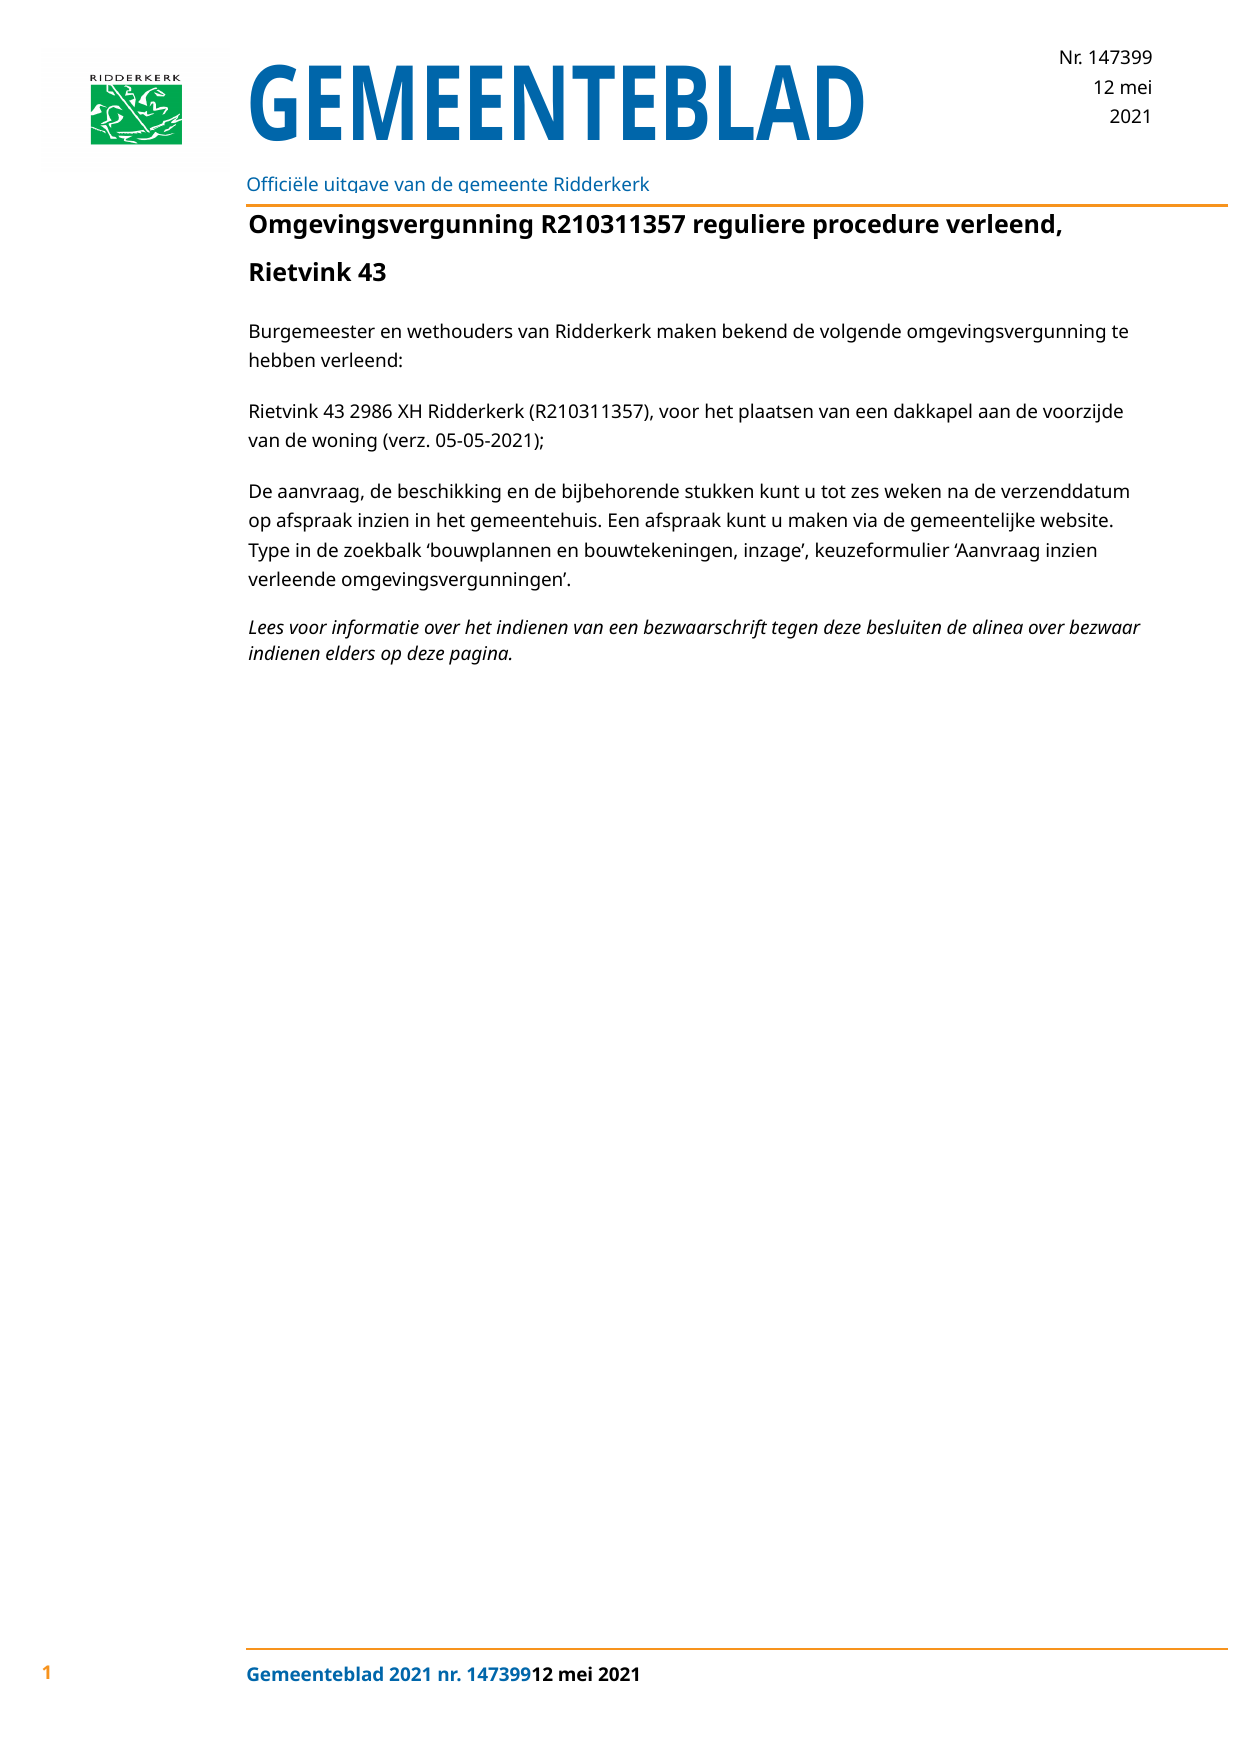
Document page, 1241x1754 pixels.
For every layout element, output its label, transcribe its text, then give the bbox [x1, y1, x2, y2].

picture [41, 47, 231, 172]
text Burgemeester en wethouders van Ridderkerk maken bekend de volgende omgevingsvergunning te hebben verleend: [248, 318, 1152, 373]
text De aanvraag, de beschikking en de bijbehorende stukken kunt u tot zes weken na de verzenddatum op afspraak inzien in het gemeentehuis. Een afspraak kunt u maken via de gemeentelijke website. Type in de zoekbalk ‘bouwplannen en bouwtekeningen, inzage’, keuzeformulier ‘Aanvraag inzien verleende omgevingsvergunningen’. [248, 478, 1152, 592]
text Rietvink 43 2986 XH Ridderkerk (R210311357), voor het plaatsen van een dakkapel aan de voorzijde van de woning (verz. 05-05-2021); [248, 398, 1152, 453]
text Lees voor informatie over het indienen van een bezwaarschrift tegen deze besluiten de alinea over bezwaar indienen elders op deze pagina. [248, 614, 1152, 666]
text Omgevingsvergunning R210311357 reguliere procedure verleend, Rietvink 43 [248, 207, 1152, 288]
